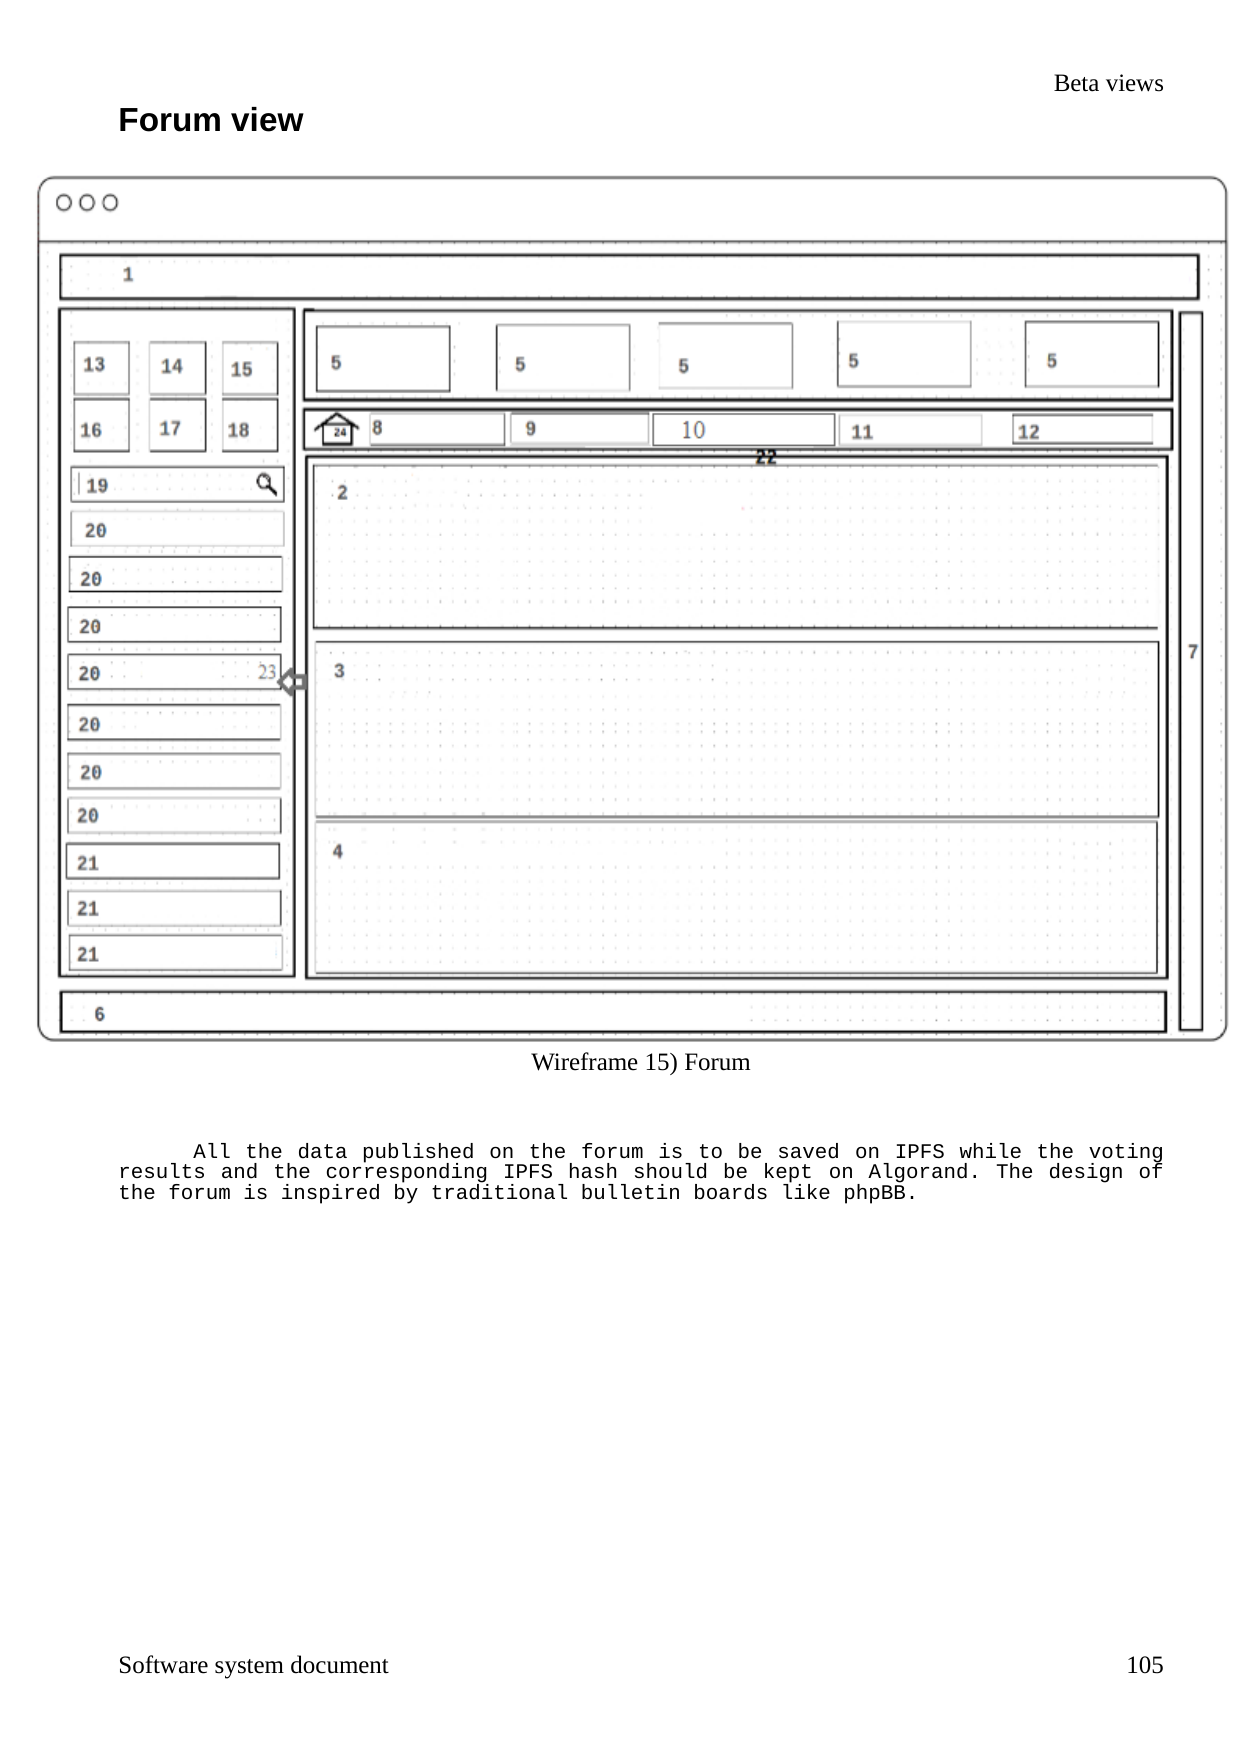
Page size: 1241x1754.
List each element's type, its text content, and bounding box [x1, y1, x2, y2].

text All the data published on the forum is to be saved on IPFS while the voting results and the corresponding IPFS hash should be kept on Algorand. The design of the forum is inspired by traditional bulletin boards like phpBB. [118, 1142, 1164, 1203]
text Forum view [118, 103, 1164, 138]
text Wireframe 15) Forum [118, 1047, 1164, 1075]
